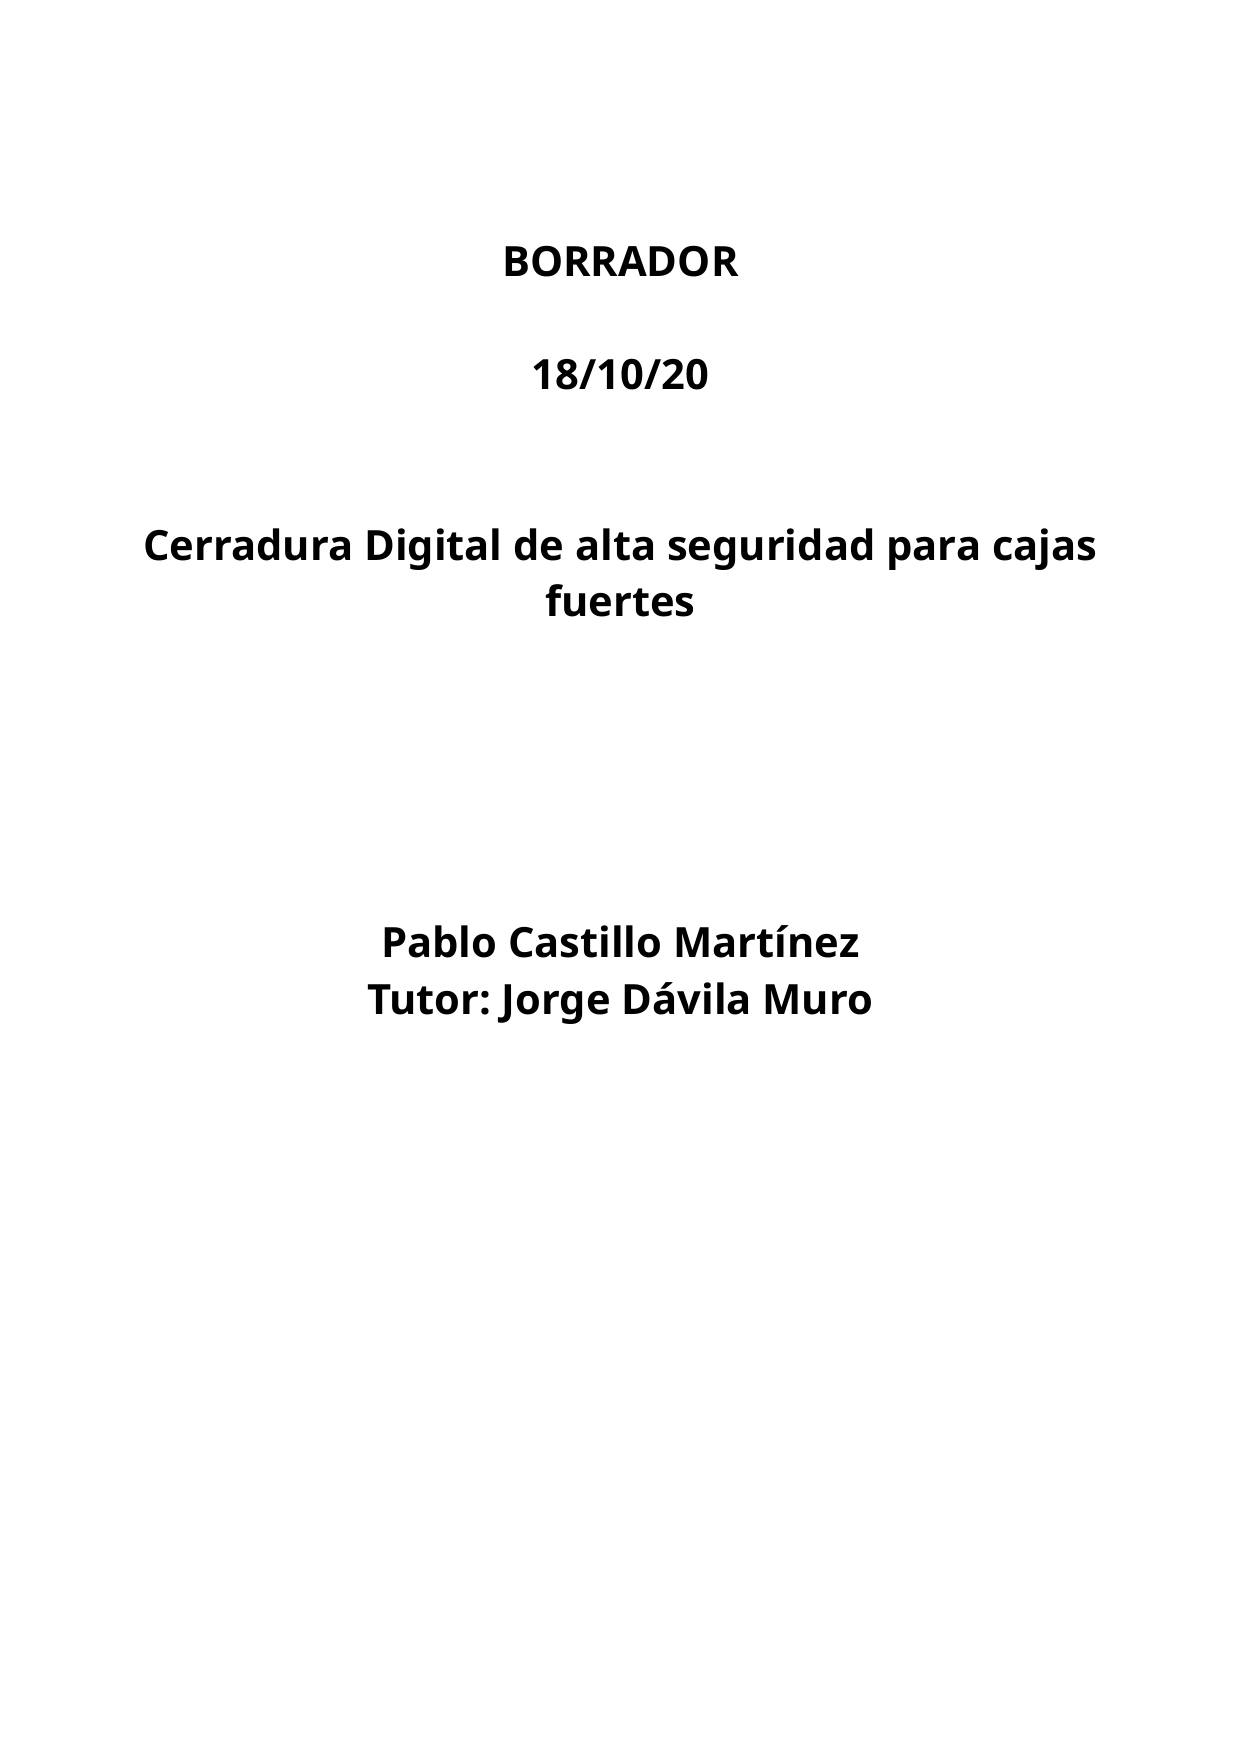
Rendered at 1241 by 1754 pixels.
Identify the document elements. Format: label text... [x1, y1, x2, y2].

text BORRADOR [118, 232, 1122, 288]
text Cerradura Digital de alta seguridad para cajas fuertes [118, 516, 1122, 629]
text Pablo Castillo Martínez [118, 913, 1122, 970]
text Tutor: Jorge Dávila Muro [118, 970, 1122, 1026]
text 18/10/20 [118, 345, 1122, 402]
